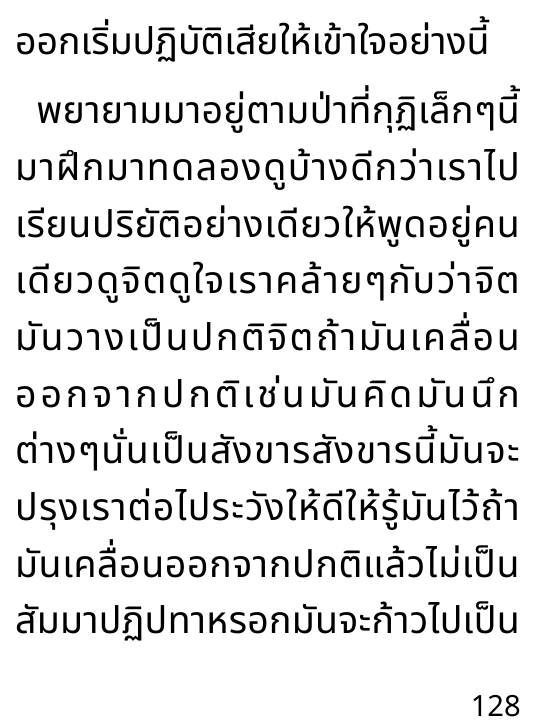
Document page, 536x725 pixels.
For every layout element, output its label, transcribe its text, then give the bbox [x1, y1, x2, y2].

text ออกเริ่มปฏิบัติเสียให้เข้าใจอย่างนี้ [15, 15, 521, 72]
text พยายามมาอยู่ตามป่าที่กุฏิเล็กๆนี้มาฝึกมาทดลองดูบ้างดีกว่าเราไปเรียนปริยัติอย่างเดียวให้พูดอยู่คนเดียวดูจิตดูใจเราคล้ายๆกับว่าจิตมันวางเป็นปกติจิตถ้ามันเคลื่อนออกจากปกติเช่นมันคิดมันนึกต่างๆนั่นเป็นสังขารสังขารนี้มันจะปรุงเราต่อไประวังให้ดีให้รู้มันไว้ถ้ามันเคลื่อนออกจากปกติแล้วไม่เป็นสัมมาปฏิปทาหรอกมันจะก้าวไปเป็น [15, 84, 521, 651]
